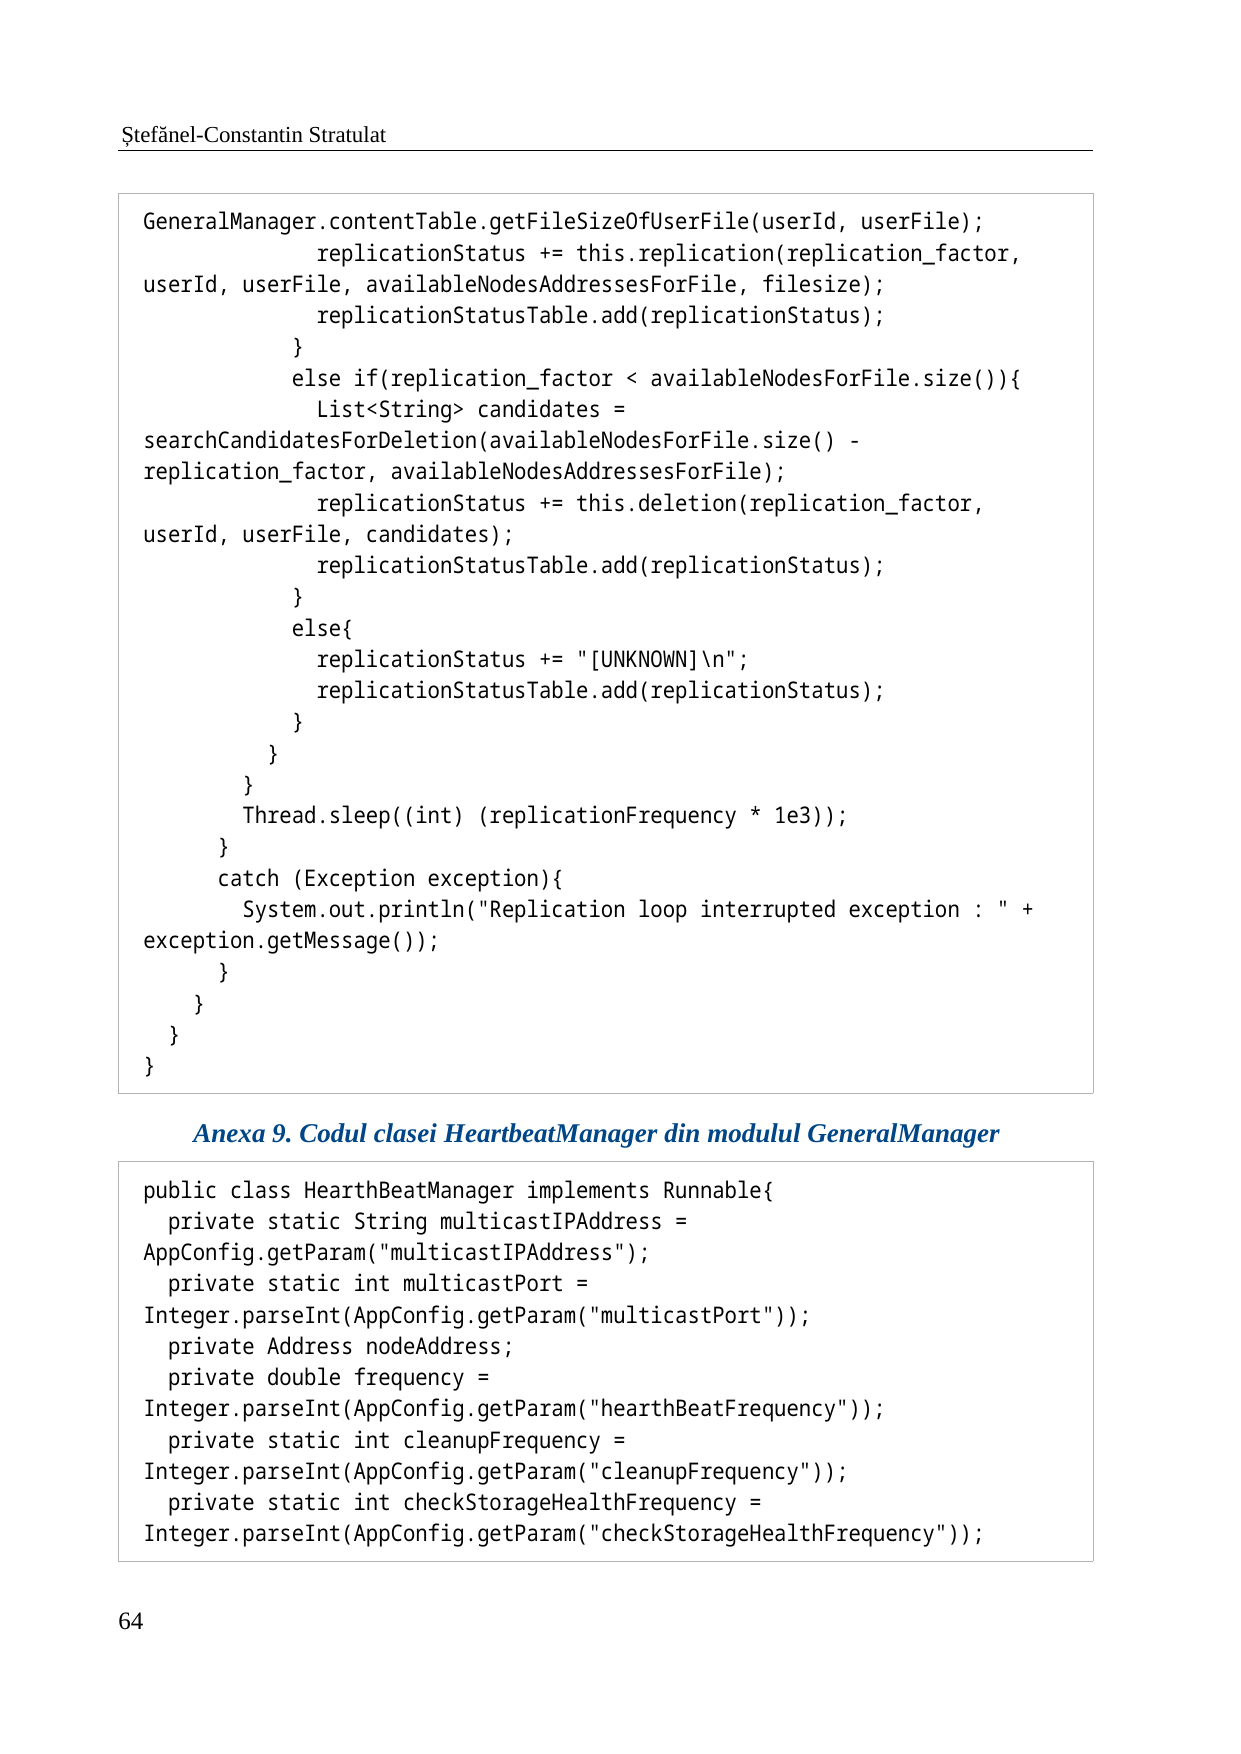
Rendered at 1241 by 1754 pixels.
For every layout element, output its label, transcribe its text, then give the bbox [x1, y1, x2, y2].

text catch (Exception exception){ [119, 849, 1093, 880]
text } [119, 724, 1093, 755]
text replicationStatusTable.add(replicationStatus); [119, 286, 1093, 318]
text Thread.sleep((int) (replicationFrequency * 1e3)); [119, 786, 1093, 818]
text private double frequency = Integer.parseInt(AppConfig.getParam("hearthBeatFrequency")); [119, 1348, 1093, 1411]
text public class HearthBeatManager implements Runnable{ [119, 1162, 1093, 1192]
text private static int cleanupFrequency = Integer.parseInt(AppConfig.getParam("cleanupFrequency")); [119, 1411, 1093, 1473]
text } [119, 1036, 1093, 1093]
text else{ [119, 599, 1093, 630]
text List<String> candidates = searchCandidatesForDeletion(availableNodesForFile.size() - replication_factor, availableNodesAddressesForFile); [119, 380, 1093, 474]
text replicationStatusTable.add(replicationStatus); [119, 536, 1093, 568]
text } [119, 693, 1093, 724]
text private static String multicastIPAddress = AppConfig.getParam("multicastIPAddress"); [119, 1192, 1093, 1255]
text } [119, 974, 1093, 1005]
subtitle Anexa 9. Codul clasei HeartbeatManager din modulul GeneralManager [193, 1117, 1093, 1149]
text } [119, 318, 1093, 349]
text replicationStatusTable.add(replicationStatus); [119, 661, 1093, 693]
text else if(replication_factor < availableNodesForFile.size()){ [119, 349, 1093, 380]
text } [119, 1005, 1093, 1036]
text GeneralManager.contentTable.getFileSizeOfUserFile(userId, userFile); [119, 194, 1093, 224]
text } [119, 943, 1093, 974]
text private static int multicastPort = Integer.parseInt(AppConfig.getParam("multicastPort")); [119, 1255, 1093, 1317]
text } [119, 818, 1093, 849]
text System.out.println("Replication loop interrupted exception : " + exception.getMessage()); [119, 880, 1093, 943]
text private static int checkStorageHealthFrequency = Integer.parseInt(AppConfig.getParam("checkStorageHealthFrequency")); [119, 1473, 1093, 1561]
text replicationStatus += "[UNKNOWN]\n"; [119, 630, 1093, 661]
text replicationStatus += this.deletion(replication_factor, userId, userFile, candidates); [119, 474, 1093, 536]
text } [119, 568, 1093, 599]
text } [119, 755, 1093, 786]
text replicationStatus += this.replication(replication_factor, userId, userFile, availableNodesAddressesForFile, filesize); [119, 224, 1093, 286]
text private Address nodeAddress; [119, 1317, 1093, 1348]
